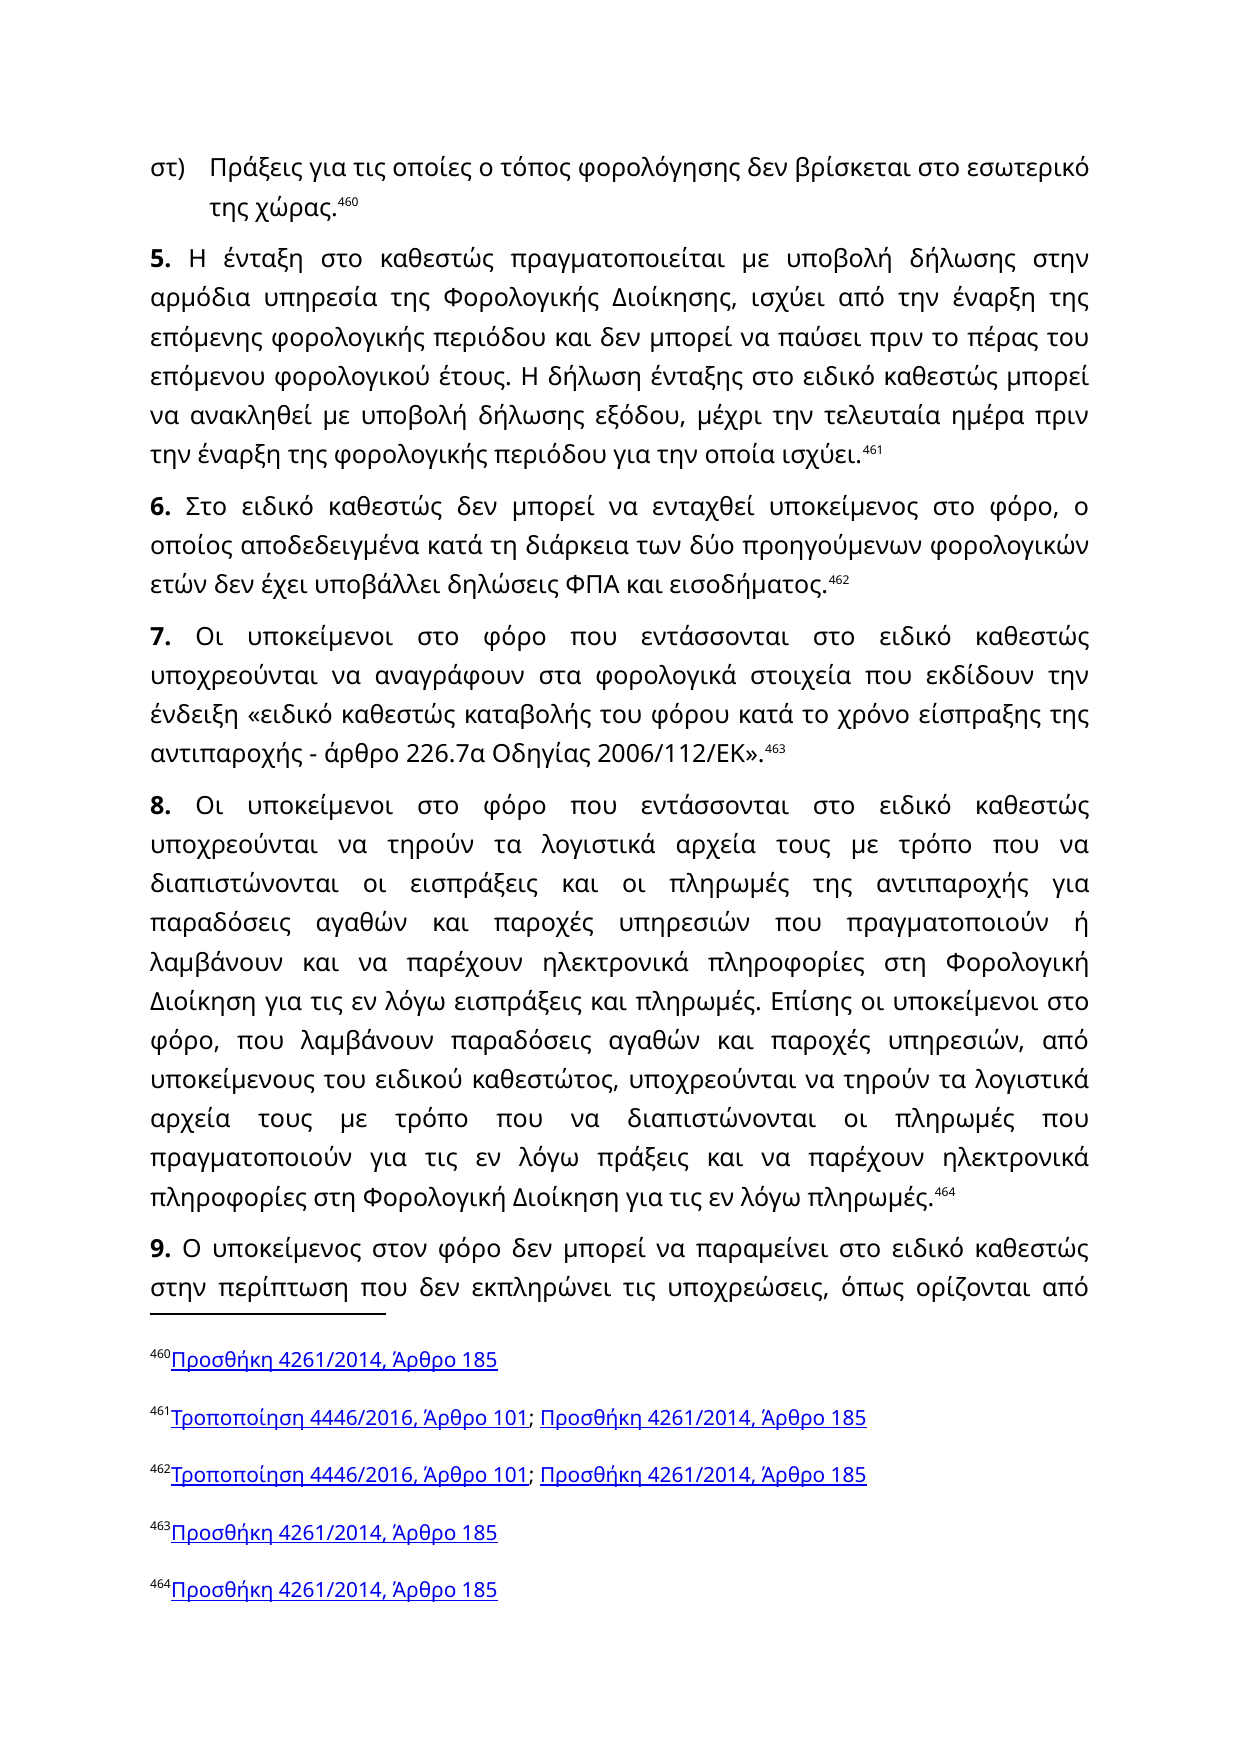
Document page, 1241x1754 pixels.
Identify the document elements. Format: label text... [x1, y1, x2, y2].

list στ) Πράξεις για τις οποίες ο τόπος φορολόγησης δεν βρίσκεται στο εσωτερικό της χώρας. [150, 150, 1090, 223]
text Προσθήκη 4261/2014, Άρθρο 185 [150, 1576, 1090, 1604]
text 6. Στο ειδικό καθεστώς δεν μπορεί να ενταχθεί υποκείμενος στο φόρο, ο οποίος αποδεδειγμένα κατά τη διάρκεια των δύο προηγούμενων φορολογικών ετών δεν έχει υποβάλλει δηλώσεις ΦΠΑ και εισοδήματος. [150, 488, 1090, 601]
text 9. Ο υποκείμενος στον φόρο δεν μπορεί να παραμείνει στο ειδικό καθεστώς στην περίπτωση που δεν εκπληρώνει τις υποχρεώσεις, όπως ορίζονται από [150, 1231, 1090, 1304]
text Προσθήκη 4261/2014, Άρθρο 185 [150, 1518, 1090, 1546]
text Προσθήκη 4261/2014, Άρθρο 185 [150, 1345, 1090, 1373]
text Τροποποίηση 4446/2016, Άρθρο 101; Προσθήκη 4261/2014, Άρθρο 185 [150, 1403, 1090, 1431]
text 7. Οι υποκείμενοι στο φόρο που εντάσσονται στο ειδικό καθεστώς υποχρεούνται να αναγράφουν στα φορολογικά στοιχεία που εκδίδουν την ένδειξη «ειδικό καθεστώς καταβολής του φόρου κατά το χρόνο είσπραξης της αντιπαροχής - άρθρο 226.7α Οδηγίας 2006/112/ΕΚ». [150, 618, 1090, 770]
text 8. Οι υποκείμενοι στο φόρο που εντάσσονται στο ειδικό καθεστώς υποχρεούνται να τηρούν τα λογιστικά αρχεία τους με τρόπο που να διαπιστώνονται οι εισπράξεις και οι πληρωμές της αντιπαροχής για παραδόσεις αγαθών και παροχές υπηρεσιών που πραγματοποιούν ή λαμβάνουν και να παρέχουν ηλεκτρονικά πληροφορίες στη Φορολογική Διοίκηση για τις εν λόγω εισπράξεις και πληρωμές. Επίσης οι υποκείμενοι στο φόρο, που λαμβάνουν παραδόσεις αγαθών και παροχές υπηρεσιών, από υποκείμενους του ειδικού καθεστώτος, υποχρεούνται να τηρούν τα λογιστικά αρχεία τους με τρόπο που να διαπιστώνονται οι πληρωμές που πραγματοποιούν για τις εν λόγω πράξεις και να παρέχουν ηλεκτρονικά πληροφορίες στη Φορολογική Διοίκηση για τις εν λόγω πληρωμές. [150, 787, 1090, 1213]
text Τροποποίηση 4446/2016, Άρθρο 101; Προσθήκη 4261/2014, Άρθρο 185 [150, 1460, 1090, 1489]
text 5. Η ένταξη στο καθεστώς πραγματοποιείται με υποβολή δήλωσης στην αρμόδια υπηρεσία της Φορολογικής Διοίκησης, ισχύει από την έναρξη της επόμενης φορολογικής περιόδου και δεν μπορεί να παύσει πριν το πέρας του επόμενου φορολογικού έτους. Η δήλωση ένταξης στο ειδικό καθεστώς μπορεί να ανακληθεί με υποβολή δήλωσης εξόδου, μέχρι την τελευταία ημέρα πριν την έναρξη της φορολογικής περιόδου για την οποία ισχύει. [150, 241, 1090, 471]
